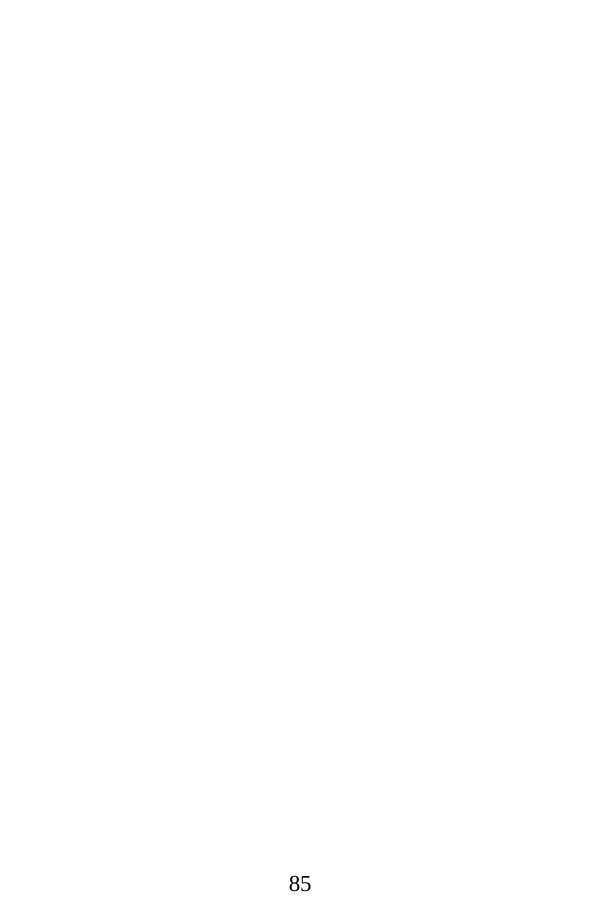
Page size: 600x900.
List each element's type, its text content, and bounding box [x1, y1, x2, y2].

text We left after all the other girls, went to her house. I got immediately in bed while she went around and cleaned. We made love for a long while with an intermission of silliness, then cuddled. She eventually moved to the guest room. [37, 242, 562, 355]
text We had decided against coffee but then changed our minds, went to the Ingles Starbucks on Tunnel Road, ordered lattes, drove to Liz’s house, watched American Lampoon’s Christmas Vacation. I made journals while she signed up for health insurance. Then we ate ice cream and soup, me in that order and she the opposite. [37, 83, 562, 242]
text Whist. I walked down there, found a journal, stood in line for ages, got back in the car, drove east. [37, 37, 562, 83]
text I did Stolen Silver, slayed beasts along my way to kill the raptor under the dead tree, went to Ratchet, turned in a quest, did some banking, flew to Camp T, killed some thunderlizards, found Chen’s empty keg, flew to Crossroads, then Ratchet, then back to Crossroads.d1120 [37, 673, 562, 809]
text I was surprised when Hannah woke at 7:30. I was doing Wordle in bed (HYENA in six) and was resistant when she brought me the headphones, which I think made her poop go away and embarassed her. I felt bad, decided it might be best if I went home for a while. I got dressed and she told me to enjoy my Bad Manners. [37, 423, 562, 582]
text XII.VIII [37, 378, 562, 401]
text I said, “Thank you——I mean: duh, what did you think I was gonna do??” I walked up, ordered an Americano, went home, sat at the computer and wrote.d1017 [37, 582, 562, 673]
